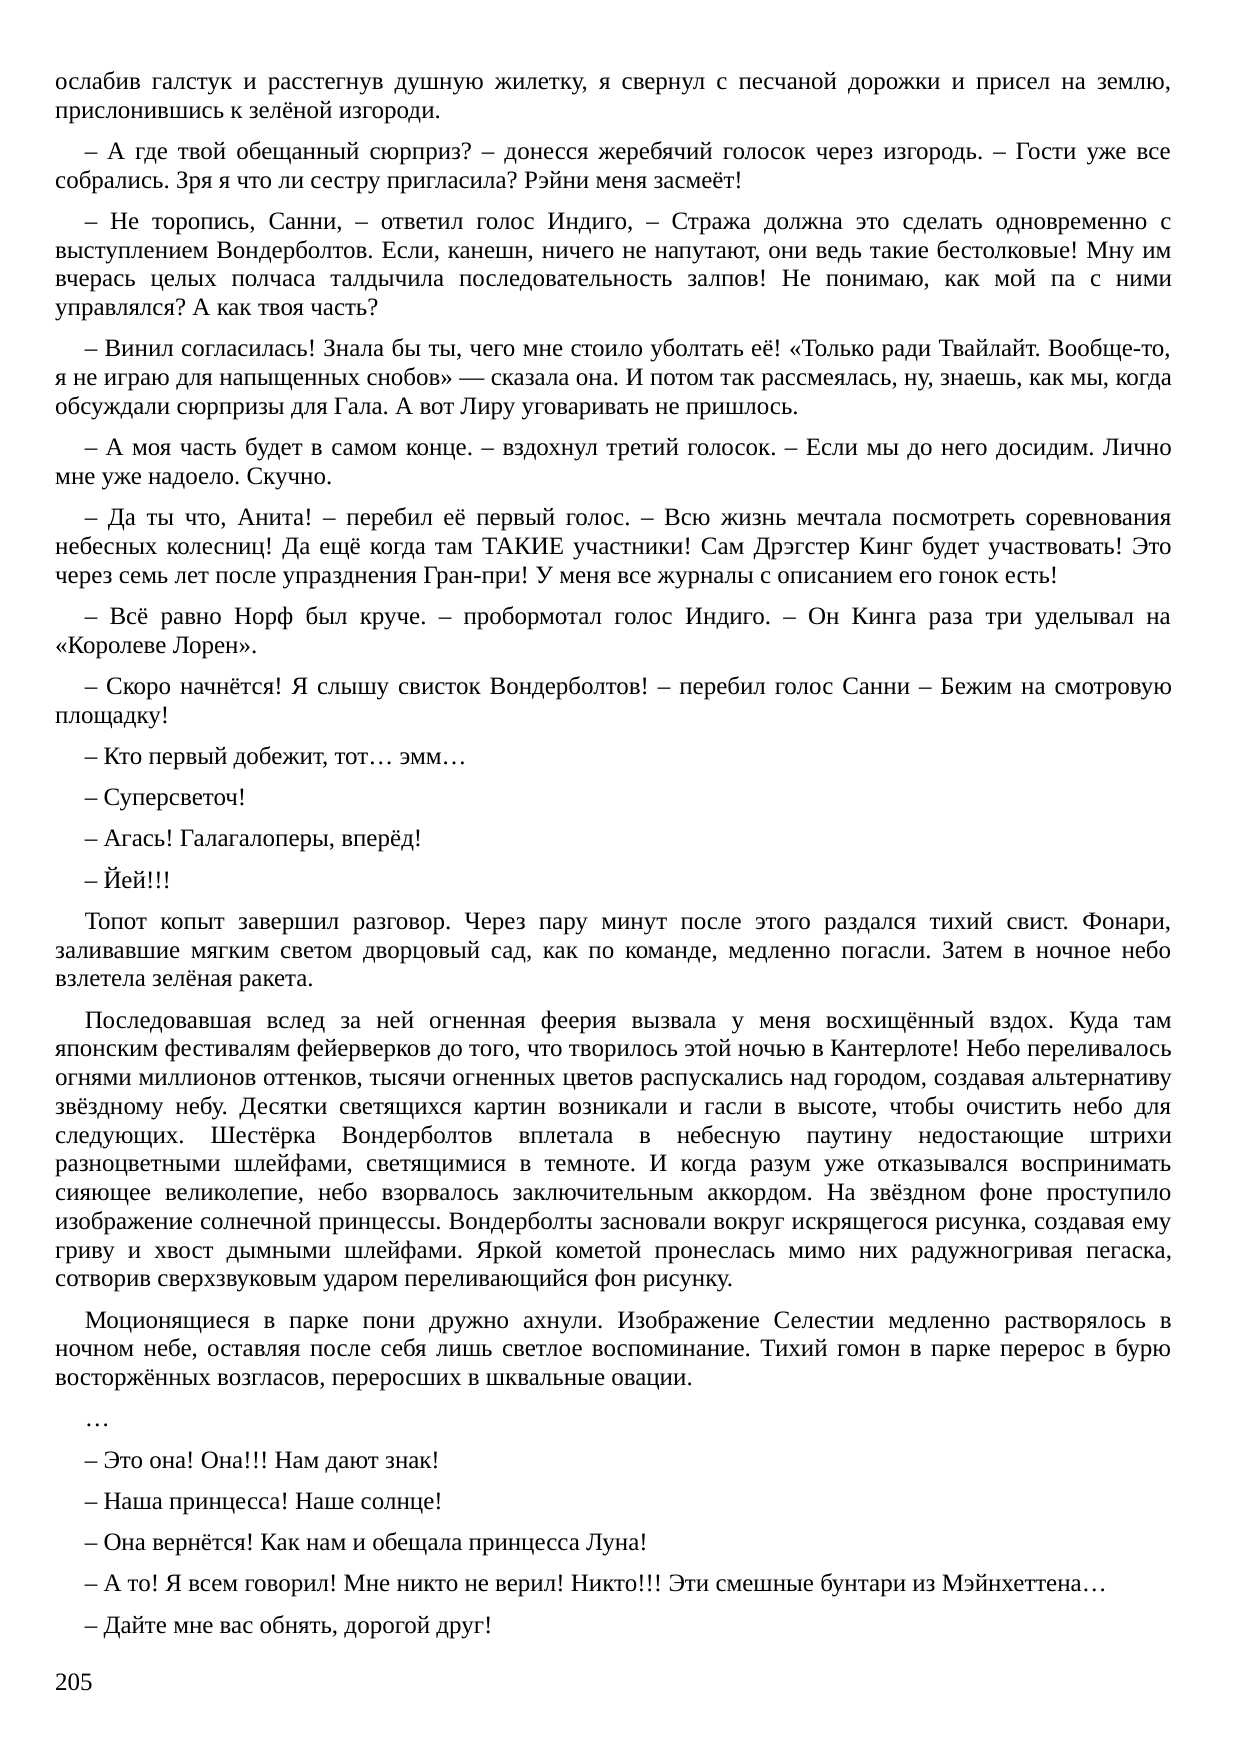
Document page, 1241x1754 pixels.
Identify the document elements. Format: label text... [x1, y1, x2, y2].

text – Она вернётся! Как нам и обещала принцесса Луна! [55, 1527, 1173, 1556]
text … [55, 1403, 1173, 1432]
text Топот копыт завершил разговор. Через пару минут после этого раздался тихий свист. Фонари, заливавшие мягким светом дворцовый сад, как по команде, медленно погасли. Затем в ночное небо взлетела зелёная ракета. [55, 906, 1173, 992]
text – А то! Я всем говорил! Мне никто не верил! Никто!!! Эти смешные бунтари из Мэйнхеттена… [55, 1568, 1173, 1597]
text Моционящиеся в парке пони дружно ахнули. Изображение Селестии медленно растворялось в ночном небе, оставляя после себя лишь светлое воспоминание. Тихий гомон в парке перерос в бурю восторжённых возгласов, переросших в шквальные овации. [55, 1305, 1173, 1391]
text – Винил согласилась! Знала бы ты, чего мне стоило уболтать её! «Только ради Твайлайт. Вообще-то, я не играю для напыщенных снобов» — сказала она. И потом так рассмеялась, ну, знаешь, как мы, когда обсуждали сюрпризы для Гала. А вот Лиру уговаривать не пришлось. [55, 333, 1173, 420]
text – Агась! Галагалоперы, вперёд! [55, 823, 1173, 852]
text Последовавшая вслед за ней огненная феерия вызвала у меня восхищённый вздох. Куда там японским фестивалям фейерверков до того, что творилось этой ночью в Кантерлоте! Небо переливалось огнями миллионов оттенков, тысячи огненных цветов распускались над городом, создавая альтернативу звёздному небу. Десятки светящихся картин возникали и гасли в высоте, чтобы очистить небо для следующих. Шестёрка Вондерболтов вплетала в небесную паутину недостающие штрихи разноцветными шлейфами, светящимися в темноте. И когда разум уже отказывался воспринимать сияющее великолепие, небо взорвалось заключительным аккордом. На звёздном фоне проступило изображение солнечной принцессы. Вондерболты засновали вокруг искрящегося рисунка, создавая ему гриву и хвост дымными шлейфами. Яркой кометой пронеслась мимо них радужногривая пегаска, сотворив сверхзвуковым ударом переливающийся фон рисунку. [55, 1005, 1173, 1292]
text ослабив галстук и расстегнув душную жилетку, я свернул с песчаной дорожки и присел на землю, прислонившись к зелёной изгороди. [55, 66, 1173, 123]
text – Да ты что, Анита! – перебил её первый голос. – Всю жизнь мечтала посмотреть соревнования небесных колесниц! Да ещё когда там ТАКИЕ участники! Сам Дрэгстер Кинг будет участвовать! Это через семь лет после упразднения Гран-при! У меня все журналы с описанием его гонок есть! [55, 502, 1173, 588]
text – Йей!!! [55, 865, 1173, 893]
text – А где твой обещанный сюрприз? – донесся жеребячий голосок через изгородь. – Гости уже все собрались. Зря я что ли сестру пригласила? Рэйни меня засмеёт! [55, 136, 1173, 193]
text – Это она! Она!!! Нам дают знак! [55, 1445, 1173, 1473]
text – Всё равно Норф был круче. – пробормотал голос Индиго. – Он Кинга раза три уделывал на «Королеве Лорен». [55, 601, 1173, 658]
text – Не торопись, Санни, – ответил голос Индиго, – Стража должна это сделать одновременно с выступлением Вондерболтов. Если, канешн, ничего не напутают, они ведь такие бестолковые! Мну им вчерась целых полчаса талдычила последовательность залпов! Не понимаю, как мой па с ними управлялся? А как твоя часть? [55, 206, 1173, 321]
text – Кто первый добежит, тот… эмм… [55, 741, 1173, 770]
text – Наша принцесса! Наше солнце! [55, 1486, 1173, 1515]
text – Дайте мне вас обнять, дорогой друг! [55, 1610, 1173, 1638]
text – Скоро начнётся! Я слышу свисток Вондерболтов! – перебил голос Санни – Бежим на смотровую площадку! [55, 671, 1173, 728]
text – А моя часть будет в самом конце. – вздохнул третий голосок. – Если мы до него досидим. Лично мне уже надоело. Скучно. [55, 432, 1173, 490]
text – Суперсветоч! [55, 782, 1173, 811]
